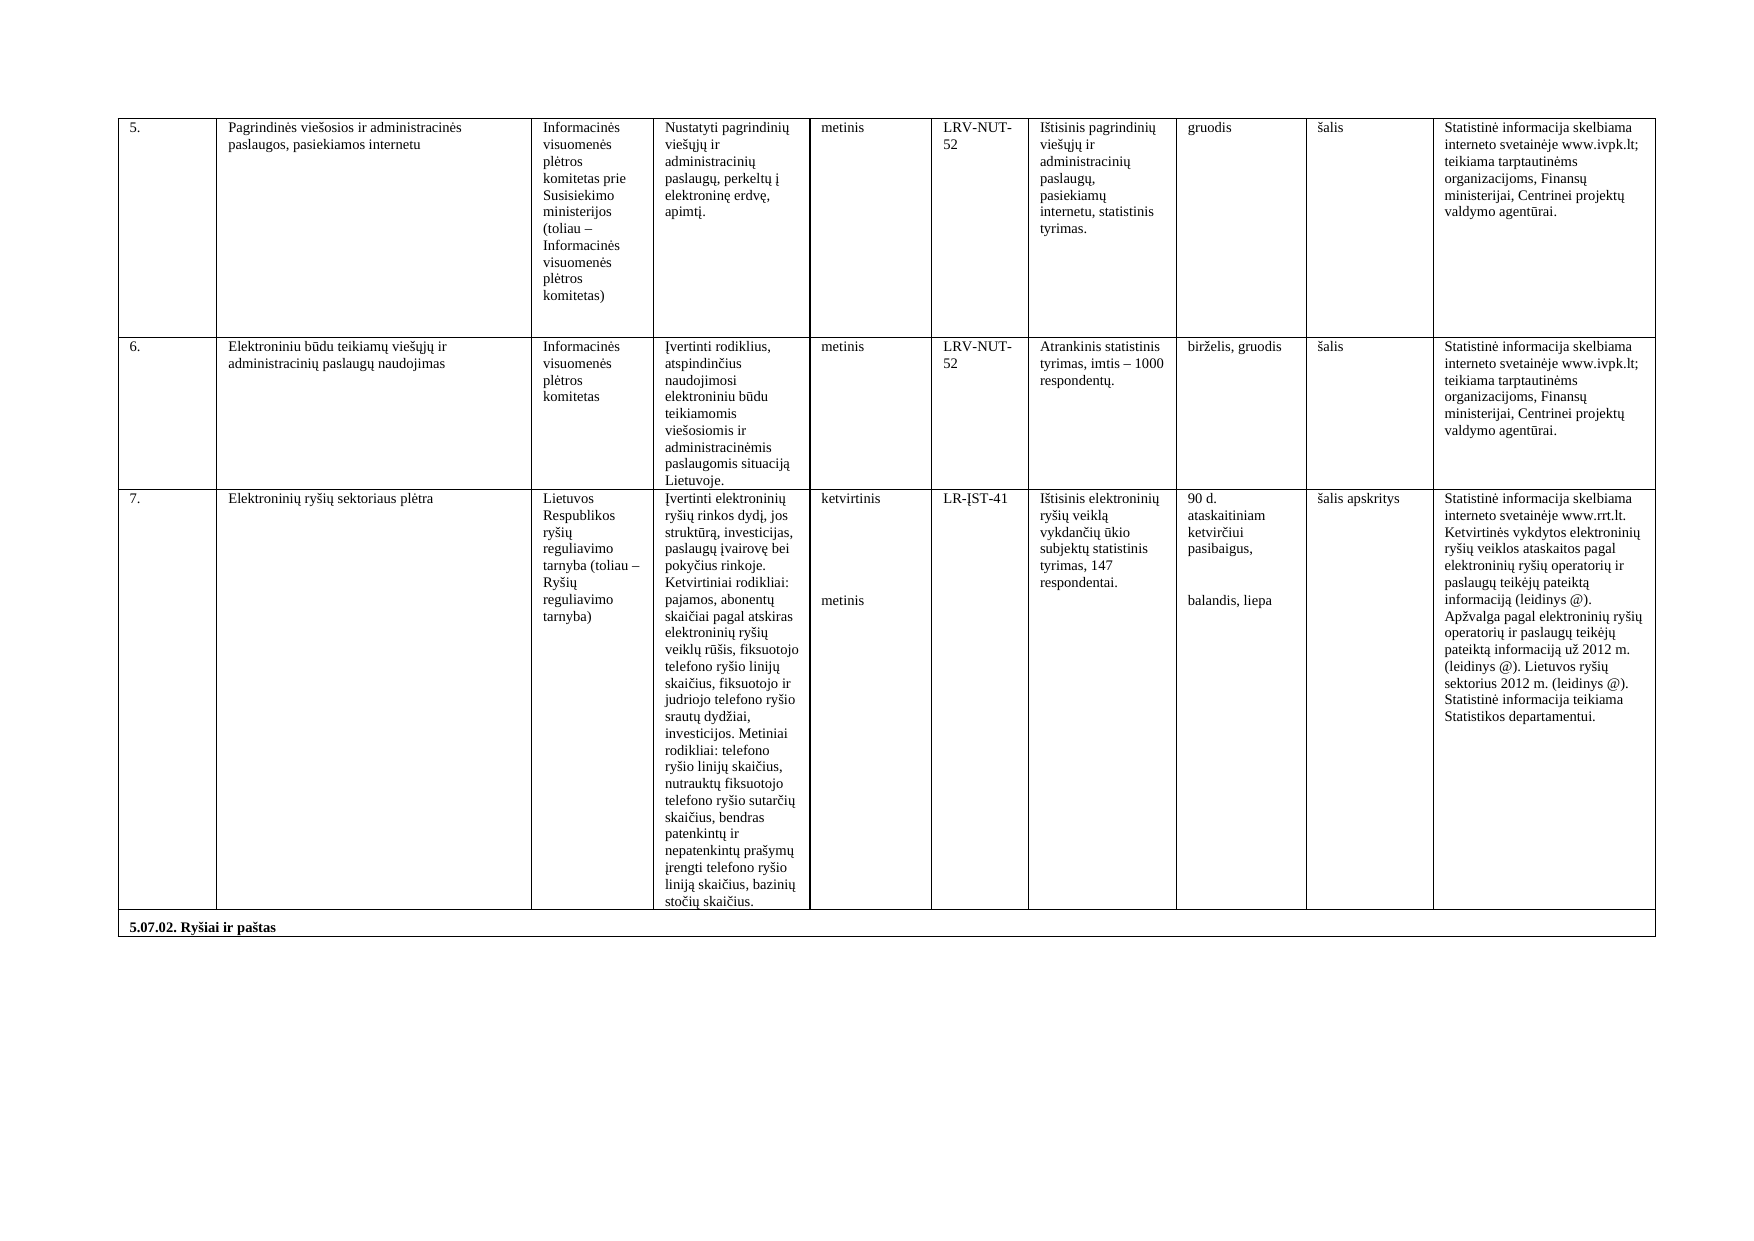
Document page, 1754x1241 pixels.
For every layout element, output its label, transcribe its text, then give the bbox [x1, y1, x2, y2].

table_cell šalis [1307, 119, 1433, 337]
table_cell [654, 910, 810, 936]
table_cell 90 d. ataskaitiniam ketvirčiui pasibaigus, [1177, 490, 1306, 591]
table_cell [119, 591, 216, 909]
table_cell Ištisinis elektroninių ryšių veiklą vykdančių ūkio subjektų statistinis tyrimas, 147 respondentai. [1029, 490, 1176, 591]
table_cell Statistinė informacija skelbiama interneto svetainėje www.ivpk.lt; teikiama tarptautinėms organizacijoms, Finansų ministerijai, Centrinei projektų valdymo agentūrai. [1434, 119, 1655, 337]
table_cell LR-ĮST-41 [932, 490, 1028, 591]
table_cell Lietuvos Respublikos ryšių reguliavimo tarnyba (toliau – Ryšių reguliavimo tarnyba) [532, 490, 653, 909]
table_cell 6. [119, 338, 216, 489]
table_cell Atrankinis statistinis tyrimas, imtis – 1000 respondentų. [1029, 338, 1176, 489]
table_cell Informacinės visuomenės plėtros komitetas prie Susisiekimo ministerijos (toliau – Informacinės visuomenės plėtros komitetas) [532, 119, 653, 337]
table_cell Ištisinis pagrindinių viešųjų ir administracinių paslaugų, pasiekiamų internetu, statistinis tyrimas. [1029, 119, 1176, 337]
table_cell ketvirtinis [811, 490, 931, 591]
table_cell Nustatyti pagrindinių viešųjų ir administracinių paslaugų, perkeltų į elektroninę erdvę, apimtį. [654, 119, 809, 337]
table_cell LRV-NUT-52 [932, 119, 1028, 337]
table_cell Pagrindinės viešosios ir administracinės paslaugos, pasiekiamos internetu [217, 119, 531, 337]
table_cell [217, 591, 531, 909]
table_cell Elektroniniu būdu teikiamų viešųjų ir administracinių paslaugų naudojimas [217, 338, 531, 489]
table_cell birželis, gruodis [1177, 338, 1306, 489]
table_cell Įvertinti elektroninių ryšių rinkos dydį, jos struktūrą, investicijas, paslaugų įvairovę bei pokyčius rinkoje. Ketvirtiniai rodikliai: pajamos, abonentų skaičiai pagal atskiras elektroninių ryšių veiklų rūšis, fiksuotojo telefono ryšio linijų skaičius, fiksuotojo ir judriojo telefono ryšio srautų dydžiai, investicijos. Metiniai rodikliai: telefono ryšio linijų skaičius, nutrauktų fiksuotojo telefono ryšio sutarčių skaičius, bendras patenkintų ir nepatenkintų prašymų įrengti telefono ryšio liniją skaičius, bazinių stočių skaičius. [654, 490, 809, 909]
table_cell Informacinės visuomenės plėtros komitetas [532, 338, 653, 489]
table_cell šalis [1307, 338, 1433, 489]
table_cell 5.07.02. Ryšiai ir paštas [119, 910, 592, 936]
table_cell metinis [811, 591, 931, 909]
table_cell 5. [119, 119, 216, 337]
table_cell [932, 910, 1028, 936]
table_cell [1307, 591, 1433, 909]
table_cell šalis apskritys [1307, 490, 1433, 591]
table_cell LRV-NUT-52 [932, 338, 1028, 489]
table_cell [932, 591, 1028, 909]
table_cell [810, 910, 932, 936]
table_cell [1176, 910, 1306, 936]
table_cell [1029, 591, 1176, 909]
table_cell metinis [811, 119, 931, 337]
table_cell 7. [119, 490, 216, 591]
table_cell [618, 910, 653, 936]
table_cell Statistinė informacija skelbiama interneto svetainėje www.rrt.lt. Ketvirtinės vykdytos elektroninių ryšių veiklos ataskaitos pagal elektroninių ryšių operatorių ir paslaugų teikėjų pateiktą informaciją (leidinys @). Apžvalga pagal elektroninių ryšių operatorių ir paslaugų teikėjų pateiktą informaciją už 2012 m. (leidinys @). Lietuvos ryšių sektorius 2012 m. (leidinys @). Statistinė informacija teikiama Statistikos departamentui. [1434, 490, 1655, 909]
table_cell [1433, 910, 1655, 936]
table_cell Įvertinti rodiklius, atspindinčius naudojimosi elektroniniu būdu teikiamomis viešosiomis ir administracinėmis paslaugomis situaciją Lietuvoje. [654, 338, 809, 489]
table_cell gruodis [1177, 119, 1306, 337]
table_cell [592, 910, 618, 936]
table_cell [1306, 910, 1433, 936]
table_cell balandis, liepa [1177, 591, 1306, 909]
table_cell metinis [811, 338, 931, 489]
table_cell [1029, 910, 1176, 936]
table_cell Elektroninių ryšių sektoriaus plėtra [217, 490, 531, 591]
table_cell Statistinė informacija skelbiama interneto svetainėje www.ivpk.lt; teikiama tarptautinėms organizacijoms, Finansų ministerijai, Centrinei projektų valdymo agentūrai. [1434, 338, 1655, 489]
